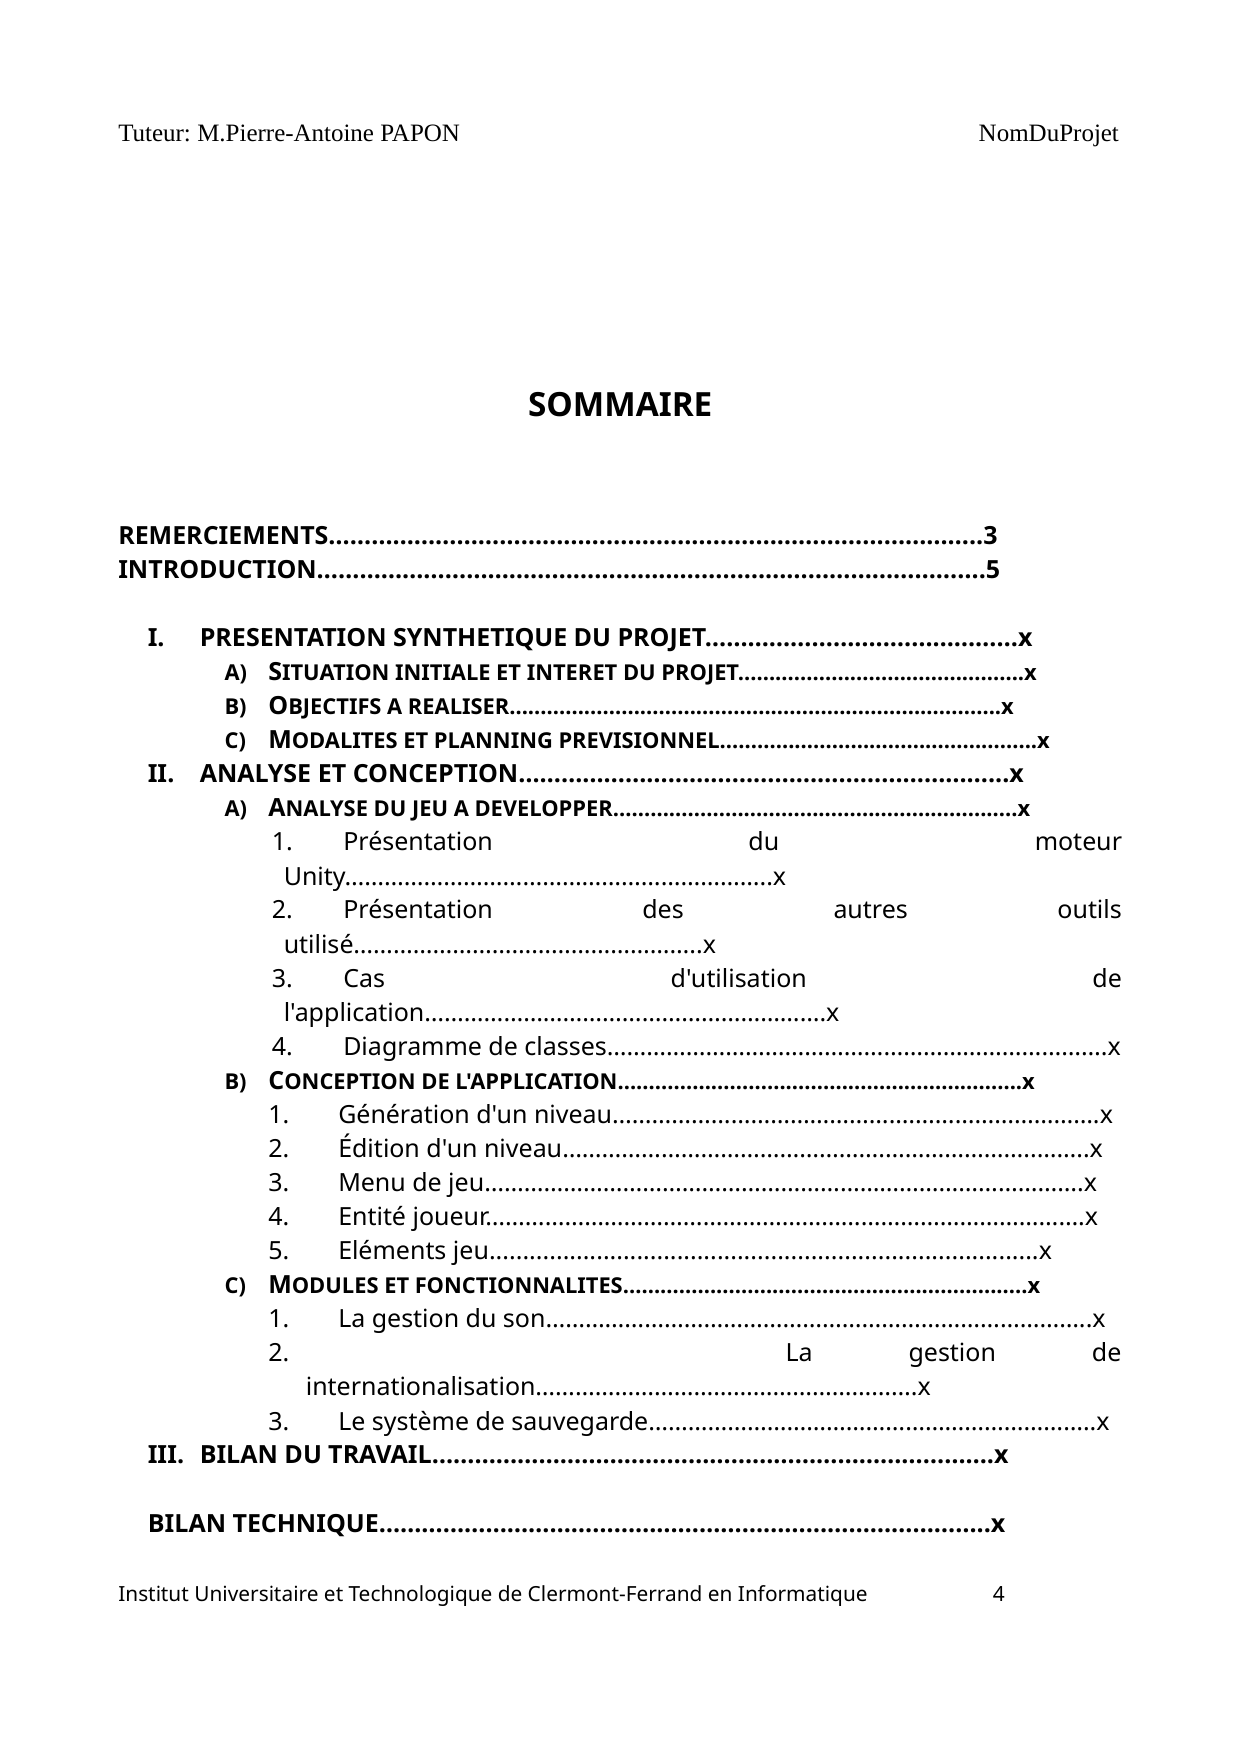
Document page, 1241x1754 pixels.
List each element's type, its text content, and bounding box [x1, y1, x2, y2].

list Eléments jeu..................................................................................x [268, 1233, 1122, 1267]
list Entité joueur……………………………………………………………………………….x [268, 1199, 1122, 1233]
list ANALYSE DU JEU A DEVELOPPER………………………………………………………..x [224, 790, 1122, 824]
list SITUATION INITIALE ET INTERET DU PROJET……………………………………….x [224, 654, 1122, 688]
list BILAN DU TRAVAIL…………………………………………………………………….x [148, 1437, 1122, 1471]
list CONCEPTION DE L'APPLICATION…………………………….………………………….x [224, 1062, 1122, 1097]
list La gestion de internationalisation………………………………………………….x [268, 1335, 1122, 1403]
text BILAN TECHNIQUE…………………………………………………………………………..x [148, 1505, 1122, 1539]
text REMERCIEMENTS………………………………………………………………………………..3 [118, 517, 1122, 552]
list ANALYSE ET CONCEPTION…………………………………………………………...x [148, 756, 1122, 790]
list La gestion du son………………………………………………………………………..x [268, 1301, 1122, 1335]
text SOMMAIRE [118, 381, 1122, 427]
list Édition d'un niveau………………………………………….…………………..……..x [268, 1131, 1122, 1165]
list Le système de sauvegarde…………………………………………………………..x [268, 1403, 1122, 1437]
list Cas d'utilisation de l'application…………………………………………………….x [272, 960, 1122, 1028]
list MODULES ET FONCTIONNALITES………………………………………………………..x [224, 1267, 1122, 1301]
list Présentation du moteur Unity………………………………………………………..x [272, 824, 1122, 892]
text INTRODUCTION………………………………………………………………………………….5 [118, 552, 1122, 586]
list MODALITES ET PLANNING PREVISIONNEL…………………………………………...x [224, 722, 1122, 756]
list Menu de jeu……………………………………………………………………………….x [268, 1165, 1122, 1199]
list Présentation des autres outils utilisé……………………………………………..x [272, 892, 1122, 960]
list PRESENTATION SYNTHETIQUE DU PROJET……………………..………………x [148, 620, 1122, 654]
list Diagramme de classes………………………………………………………………….x [272, 1028, 1122, 1062]
list Génération d'un niveau…………………………………….………………………….x [268, 1097, 1122, 1131]
list OBJECTIFS A REALISER…………………………………………………………………….x [224, 688, 1122, 722]
